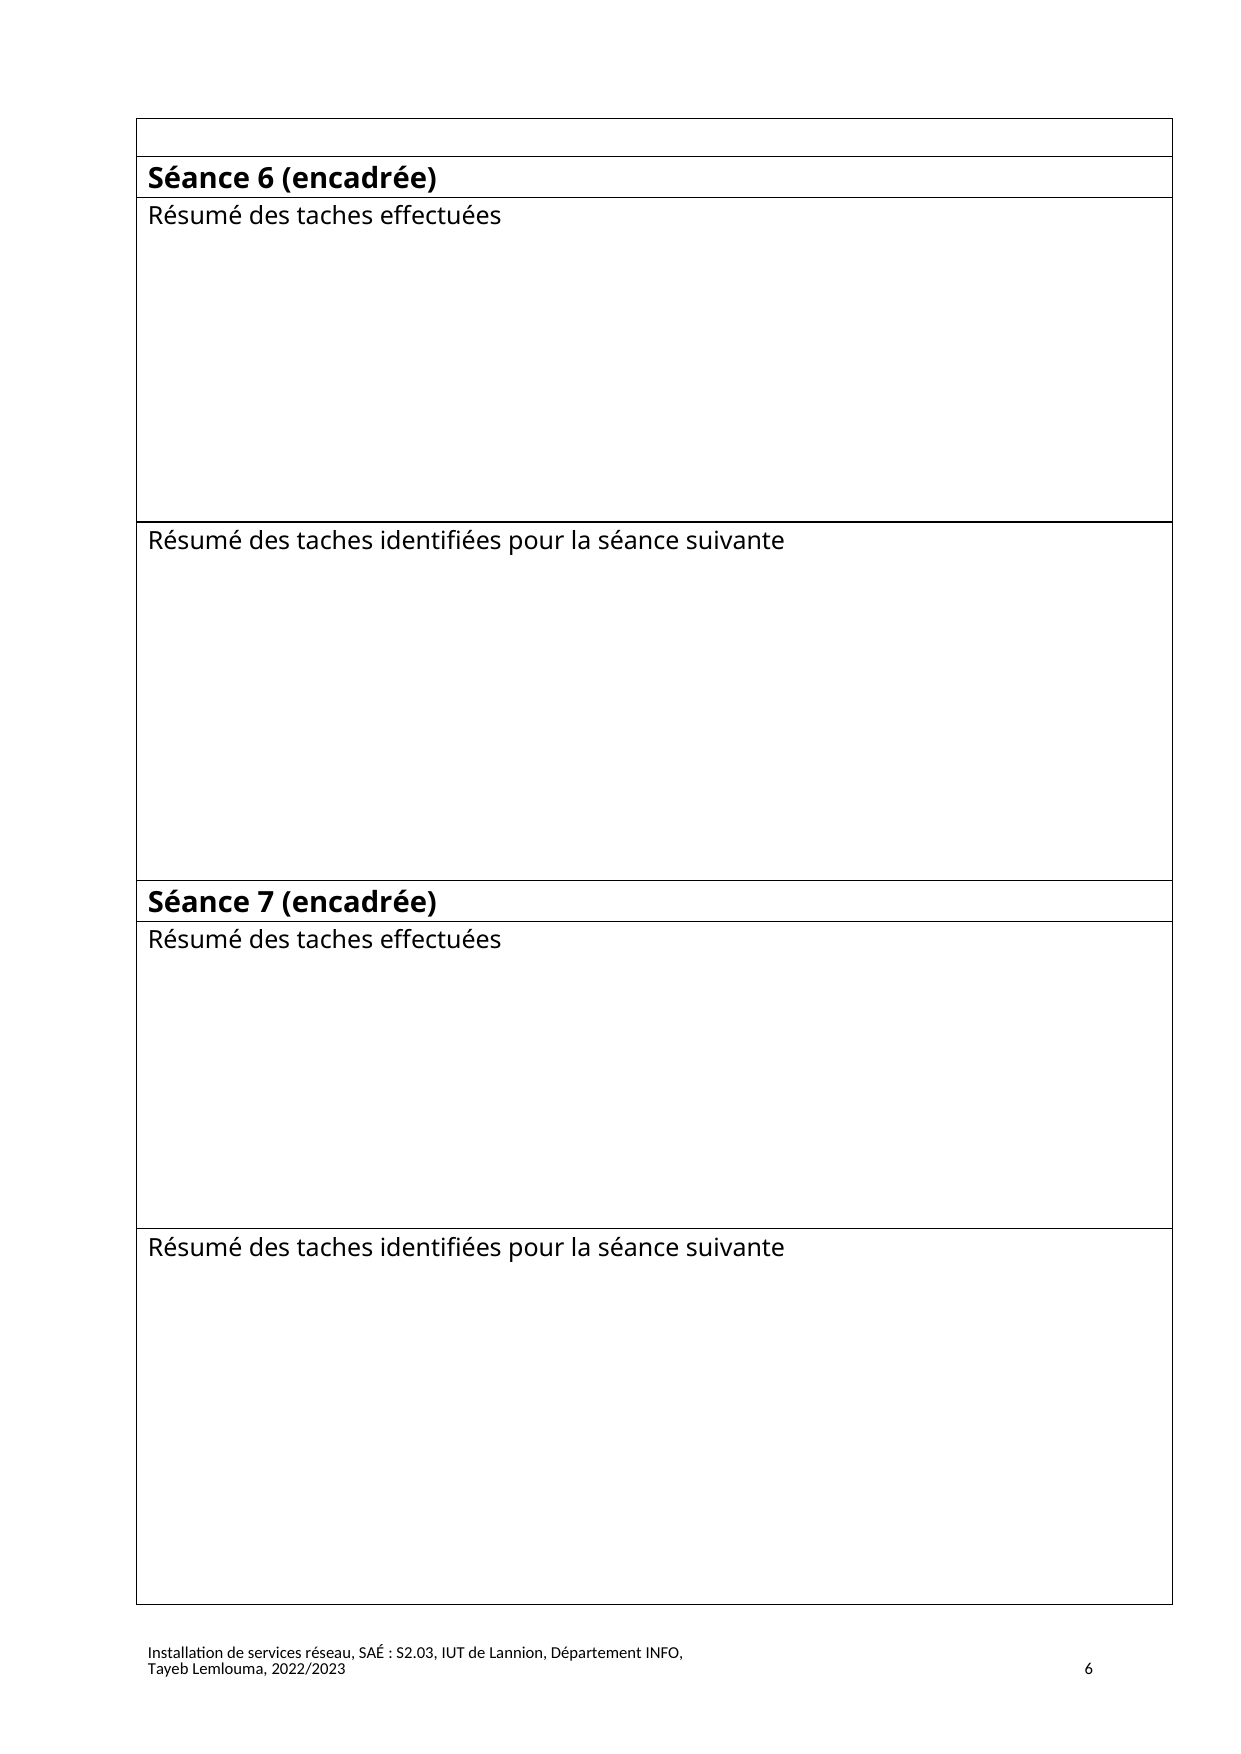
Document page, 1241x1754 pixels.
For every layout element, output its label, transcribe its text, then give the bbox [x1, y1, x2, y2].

table_cell Résumé des taches identifiées pour la séance suivante [137, 523, 1172, 880]
table_cell [137, 119, 1172, 156]
table_cell Séance 6 (encadrée) [137, 157, 1172, 197]
table_cell Séance 7 (encadrée) [137, 881, 1172, 921]
table_cell Résumé des taches identifiées pour la séance suivante [137, 1229, 1172, 1604]
table_cell Résumé des taches effectuées [137, 922, 1172, 1228]
table_cell Résumé des taches effectuées [137, 198, 1172, 521]
